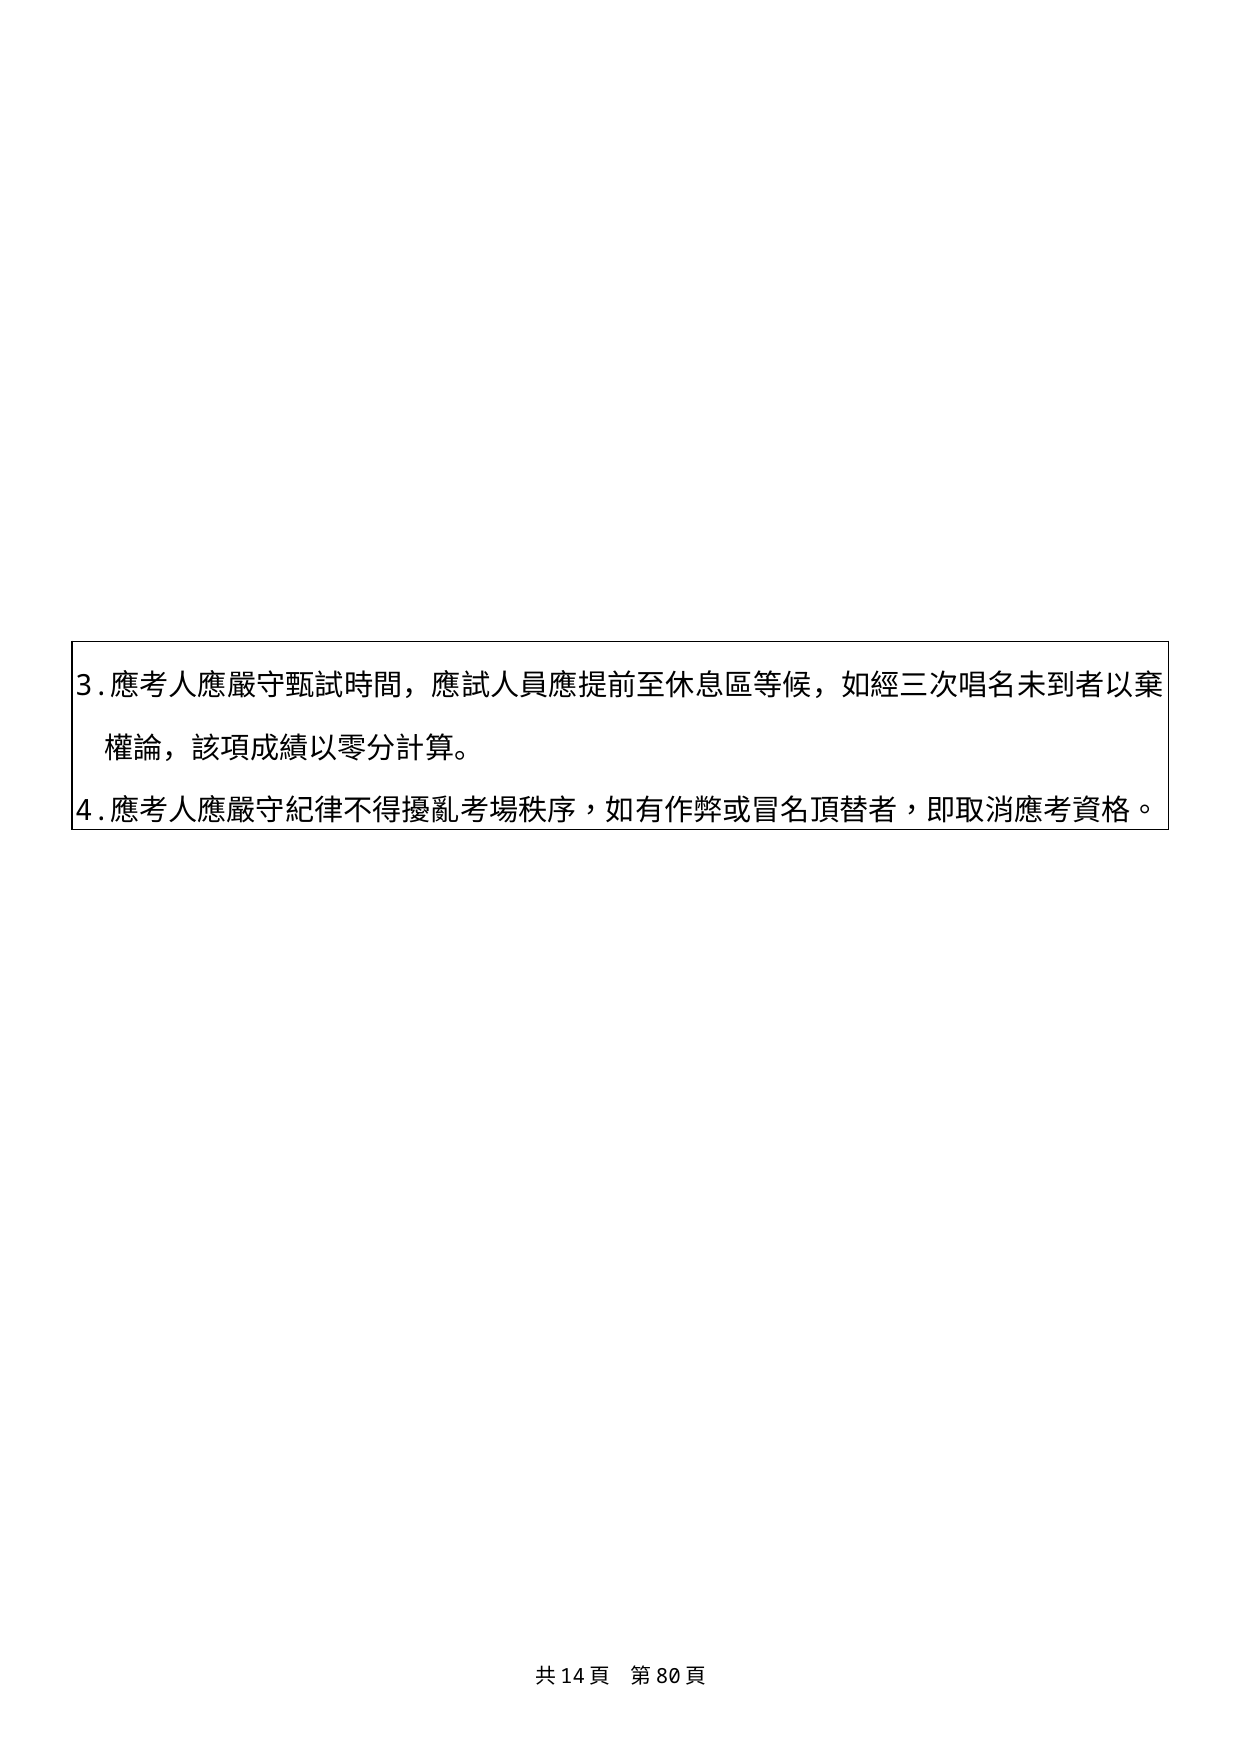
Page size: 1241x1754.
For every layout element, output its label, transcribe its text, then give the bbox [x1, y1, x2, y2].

table_cell 3.應考人應嚴守甄試時間，應試人員應提前至休息區等候，如經三次唱名未到者以棄權論，該項成績以零分計算。 4.應考人應嚴守紀律不得擾亂考場秩序，如有作弊或冒名頂替者，即取消應考資格。 [73, 642, 1168, 829]
